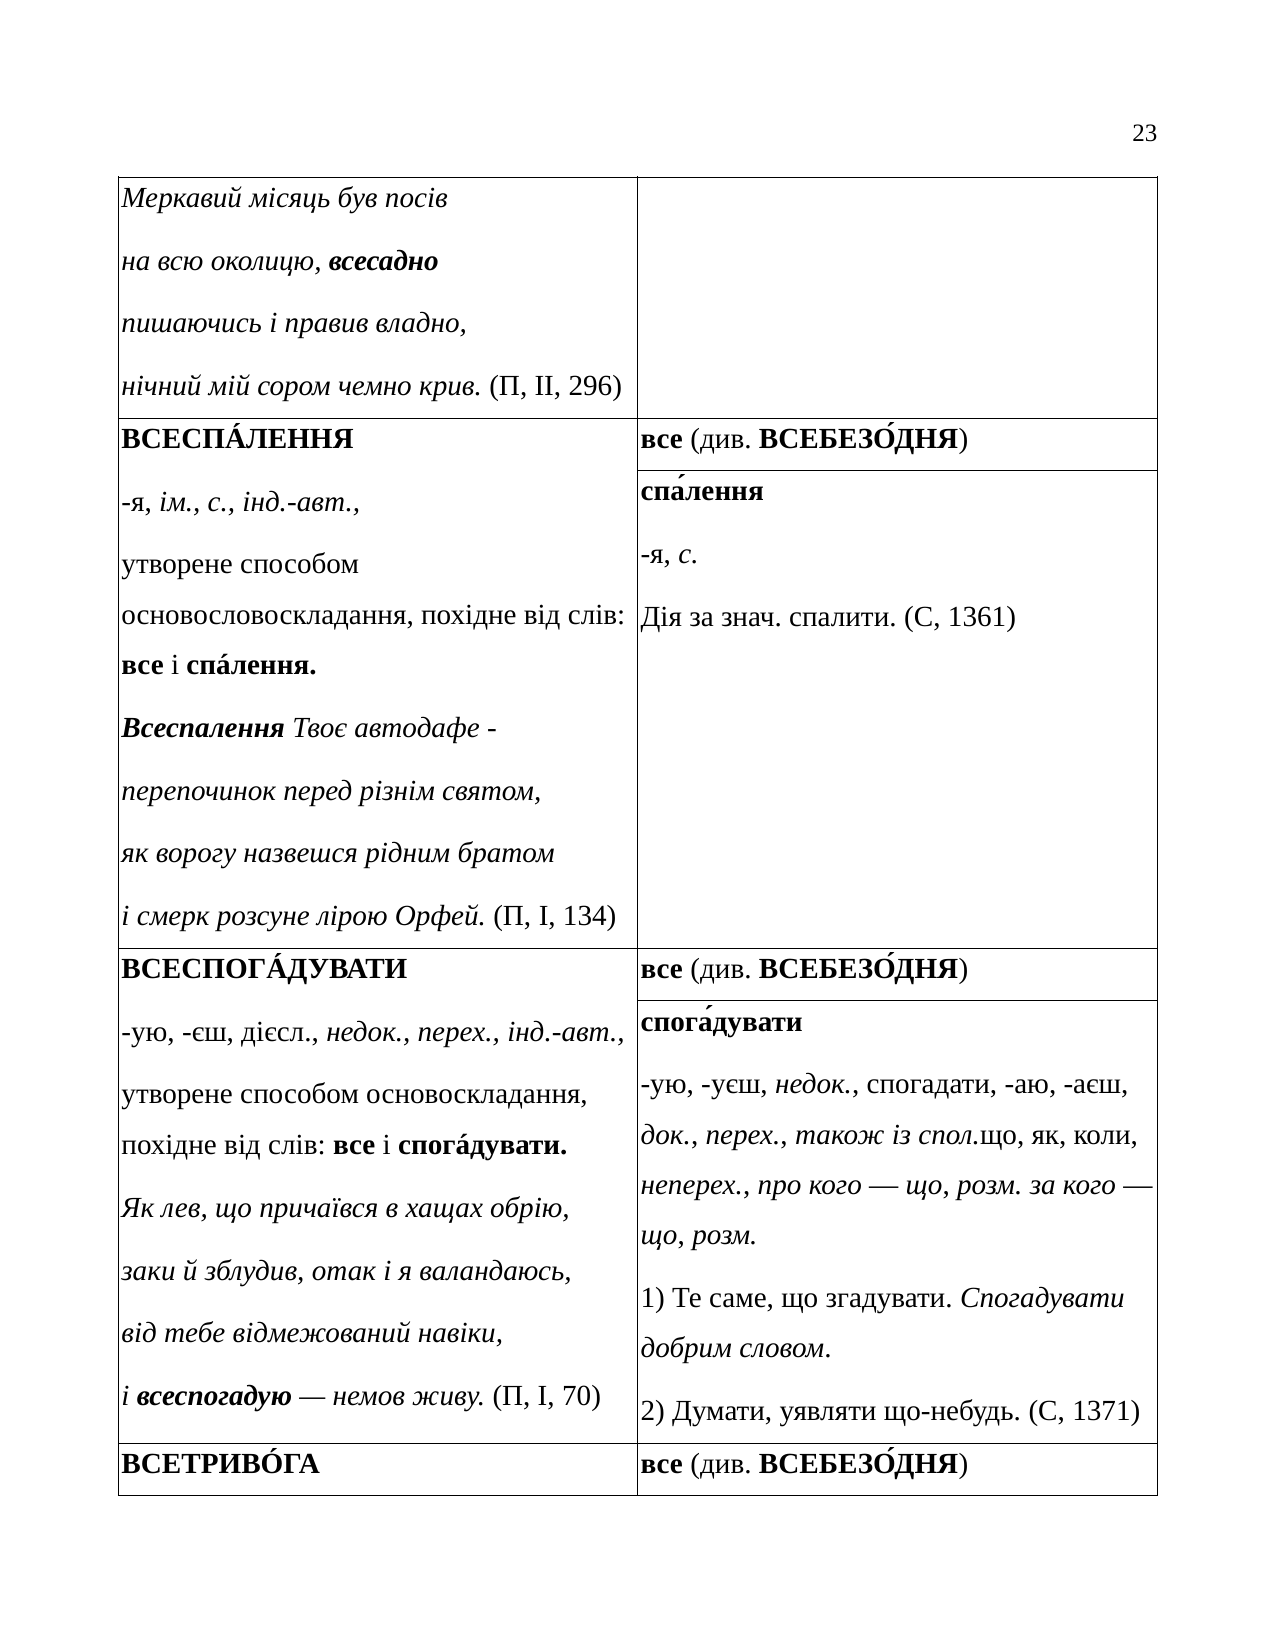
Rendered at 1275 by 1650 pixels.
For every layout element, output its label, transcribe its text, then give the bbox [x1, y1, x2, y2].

table_cell спога́дувати -ую, -уєш, недок., спогадати, -аю, -аєш, док., перех., також із спол.що, як, коли, неперех., про кого — що, розм. за кого — що, розм. 1) Те саме, що згадувати. Спогадувати добрим словом. 2) Думати, уявляти що-небудь. (С, 1371) [638, 1001, 1157, 1442]
table_cell ВСЕСПÁЛЕННЯ -я, ім., с., інд.-авт., утворене способом основословоскладання, похідне від слів: все і спáлення. Всеспалення Твоє автодафе - перепочинок перед різнім святом, як ворогу назвешся рідним братом і смерк розсуне лірою Орфей. (П, І, 134) [119, 419, 637, 947]
table_cell ВСЕСПОГÁДУВАТИ -ую, -єш, дієсл., недок., перех., інд.-авт., утворене способом основоскладання, похідне від слів: все і спогáдувати. Як лев, що причаївся в хащах обрію, заки й зблудив, отак і я валандаюсь, від тебе відмежований навіки, і всеспогадую — немов живу. (П, І, 70) [119, 949, 637, 1442]
table_cell все (див. ВСЕБЕЗО́ДНЯ) [638, 1444, 1157, 1495]
table_cell спа́лення -я, с. Дія за знач. спалити. (С, 1361) [638, 471, 1157, 947]
table_cell все (див. ВСЕБЕЗО́ДНЯ) [638, 949, 1157, 1000]
table_cell [638, 178, 1157, 417]
table_cell Меркавий місяць був посів на всю околицю, всесадно пишаючись і правив владно, нічний мій сором чемно крив. (П, ІІ, 296) [119, 178, 637, 417]
table_cell все (див. ВСЕБЕЗО́ДНЯ) [638, 419, 1157, 470]
table_cell ВСЕТРИВÓГА [119, 1444, 637, 1495]
